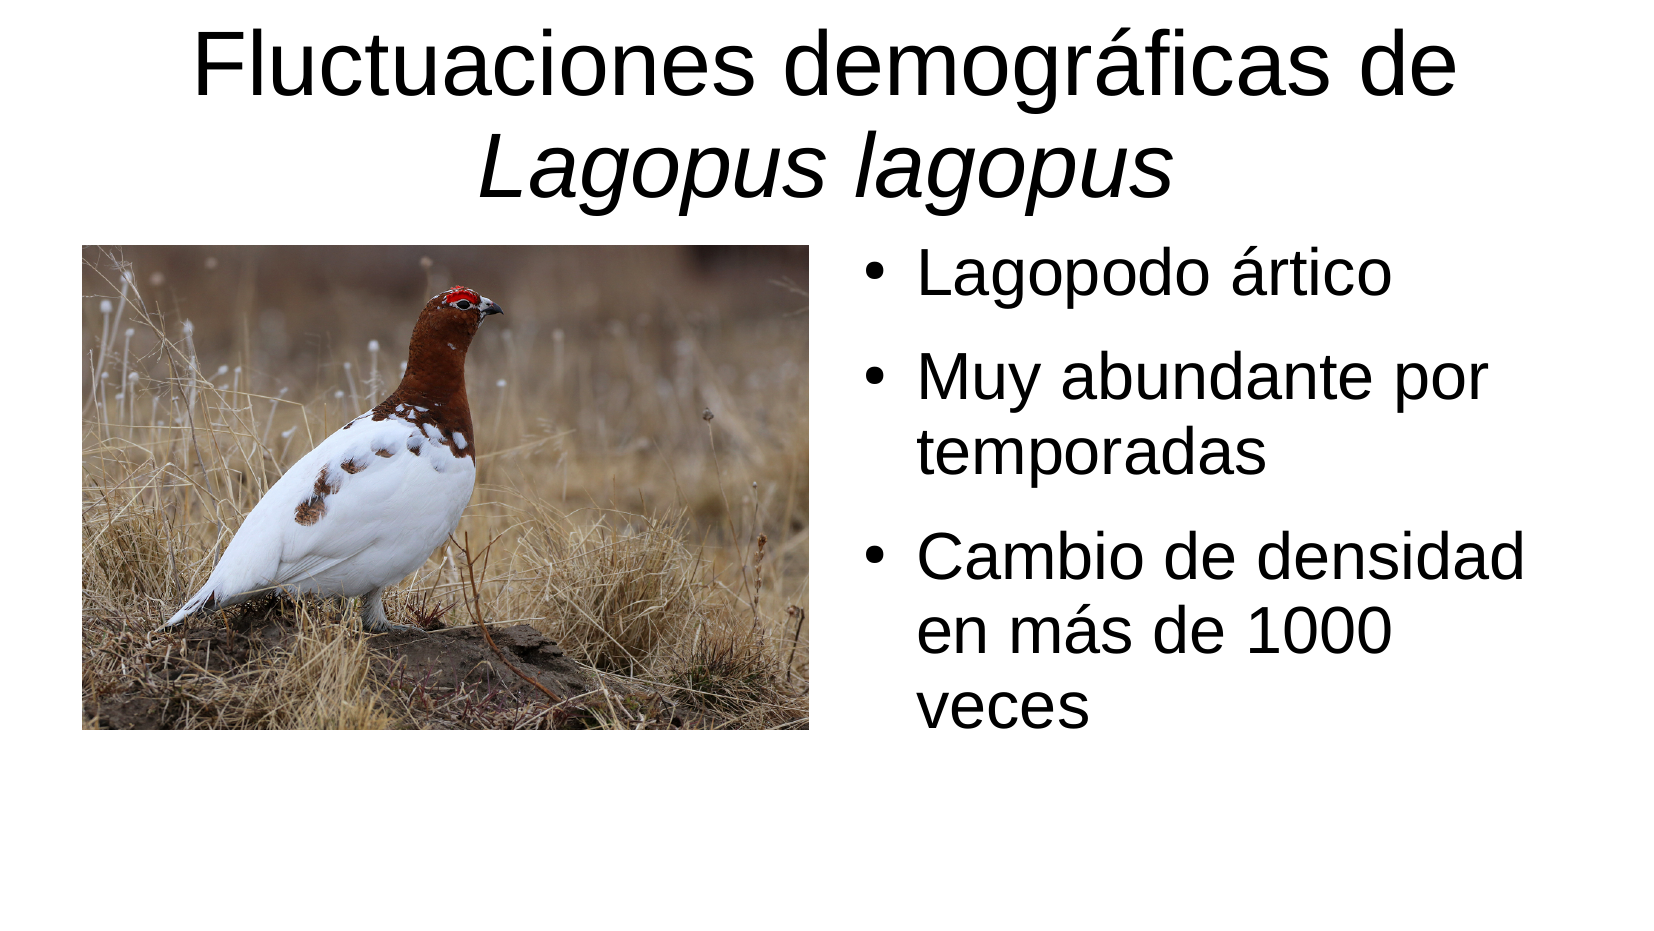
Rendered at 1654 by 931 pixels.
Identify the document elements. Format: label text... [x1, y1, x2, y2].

picture [82, 245, 809, 730]
title Fluctuaciones demográficas de Lagopus lagopus [82, 12, 1571, 218]
list Lagopodo ártico Muy abundante por temporadas Cambio de densidad en más de 1000 veces [845, 235, 1572, 775]
